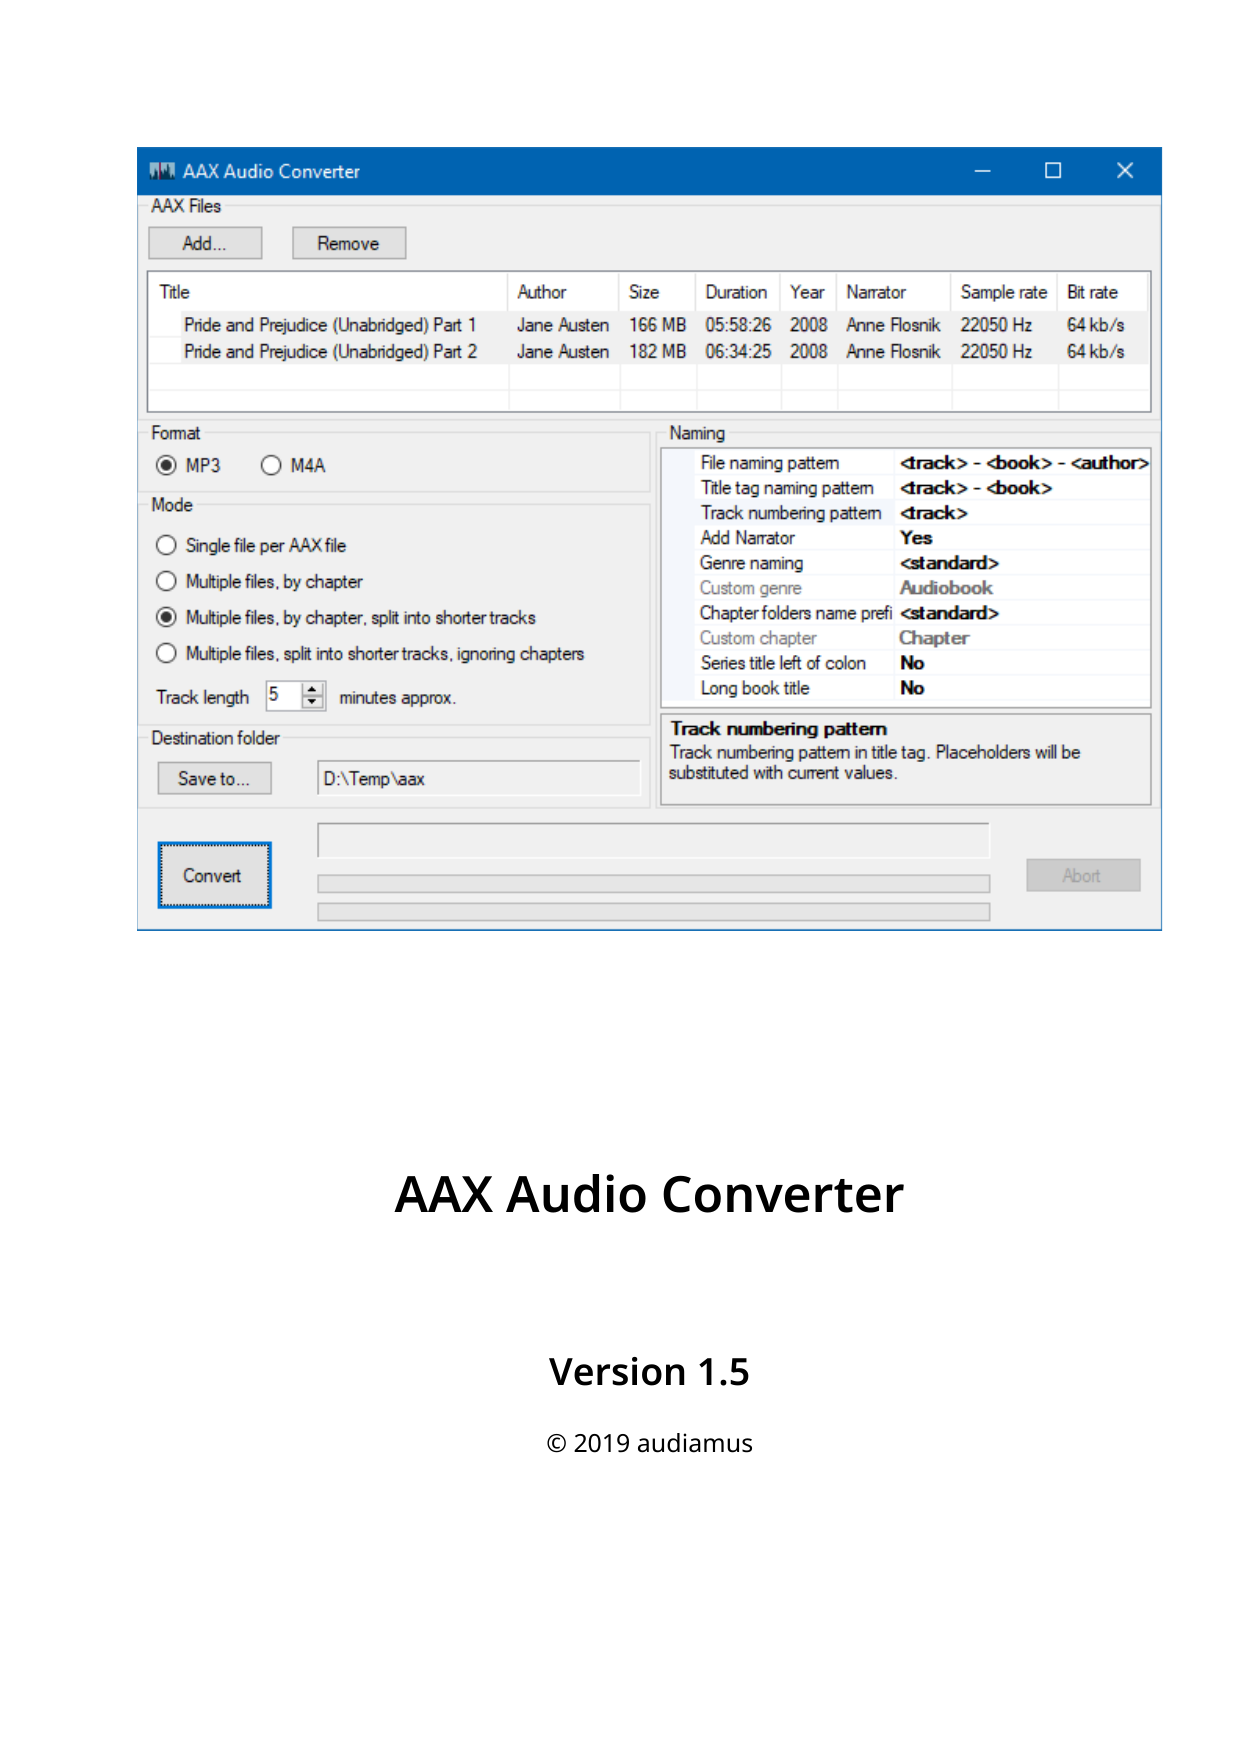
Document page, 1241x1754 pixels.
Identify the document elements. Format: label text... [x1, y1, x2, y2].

text © 2019 audiamus [148, 1426, 1152, 1460]
picture [137, 147, 1163, 931]
title AAX Audio Converter [148, 1159, 1152, 1227]
subtitle Version 1.5 [148, 1345, 1152, 1396]
